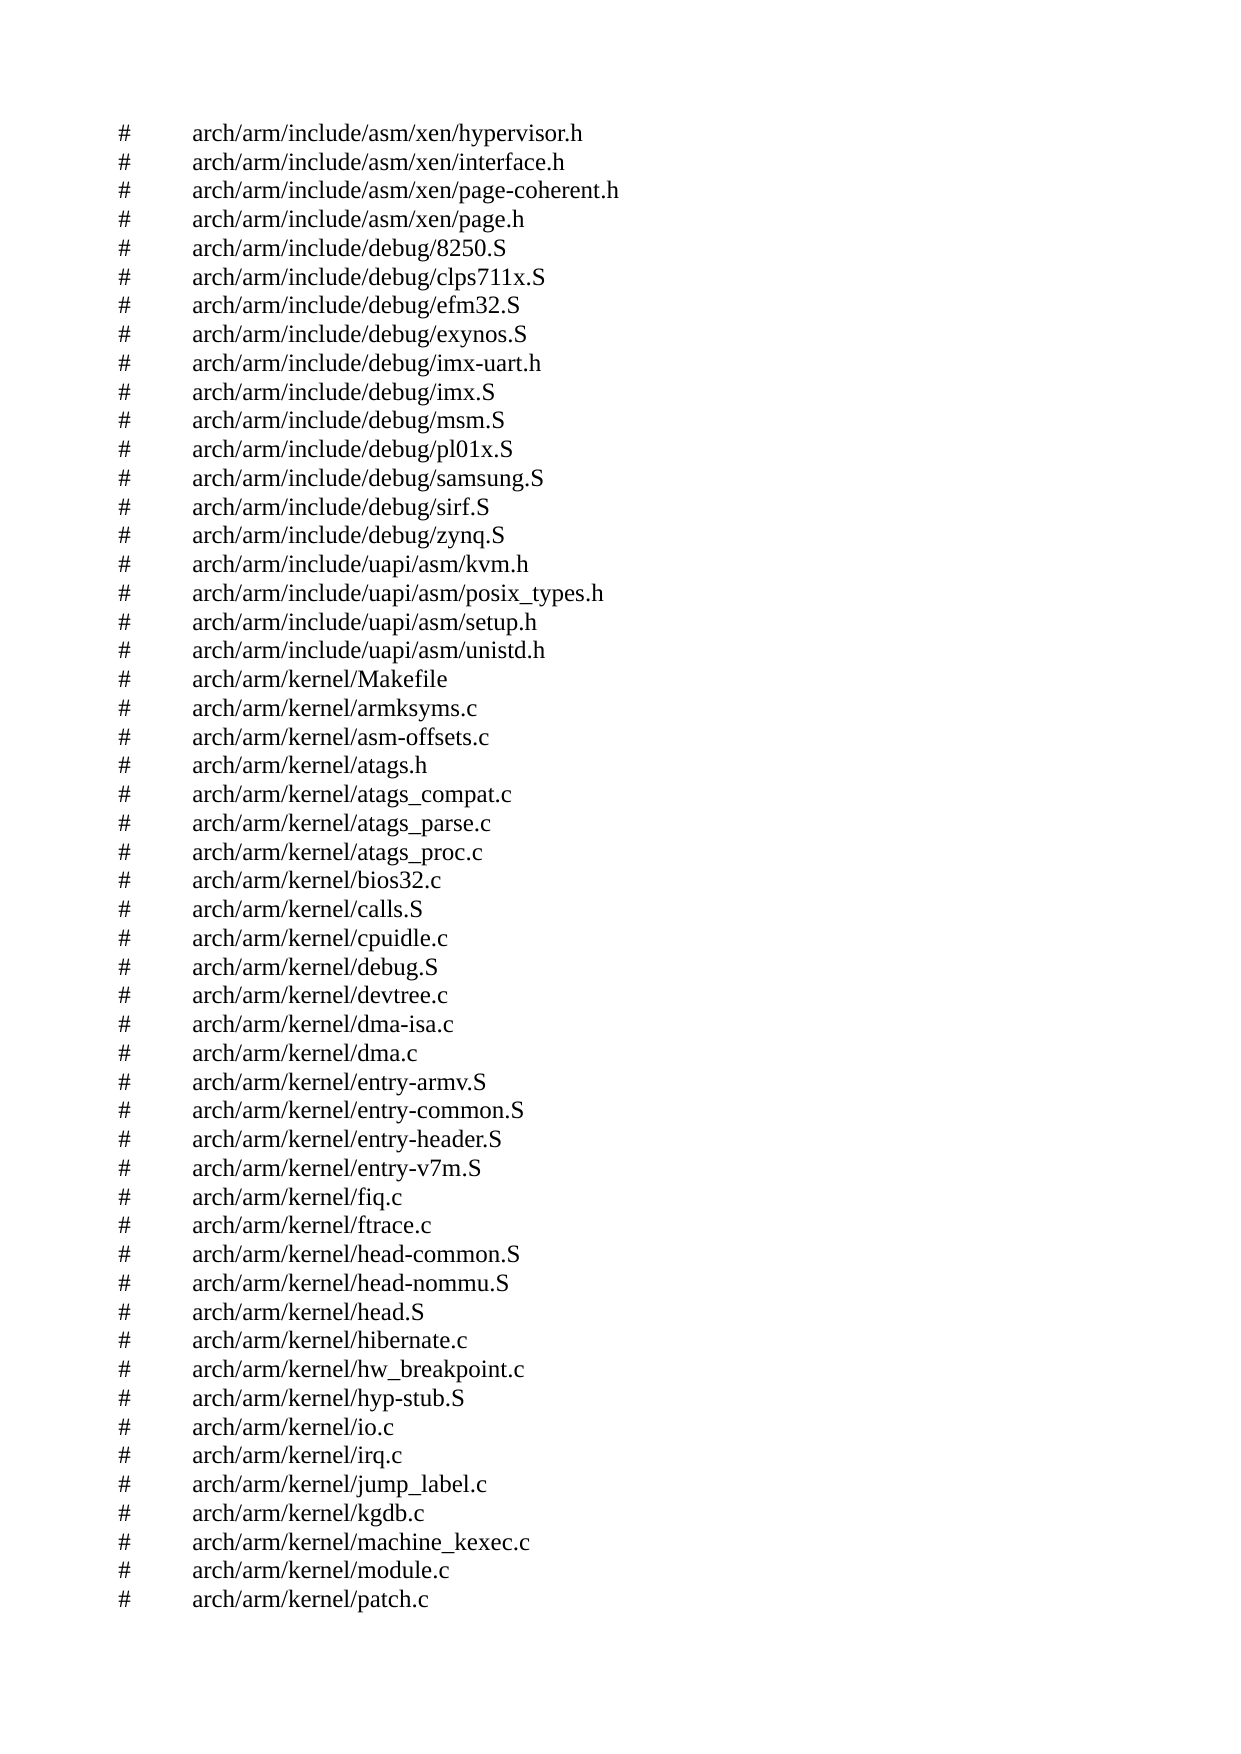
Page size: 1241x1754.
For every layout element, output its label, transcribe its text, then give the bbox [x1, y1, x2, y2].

text # arch/arm/kernel/irq.c [118, 1441, 1122, 1469]
text # arch/arm/kernel/entry-common.S [118, 1096, 1122, 1124]
text # arch/arm/include/asm/xen/page-coherent.h [118, 176, 1122, 204]
text # arch/arm/include/debug/efm32.S [118, 291, 1122, 319]
text # arch/arm/kernel/ftrace.c [118, 1211, 1122, 1239]
text # arch/arm/include/debug/clps711x.S [118, 262, 1122, 291]
text # arch/arm/include/debug/samsung.S [118, 463, 1122, 492]
text # arch/arm/include/debug/zynq.S [118, 521, 1122, 549]
text # arch/arm/kernel/atags.h [118, 751, 1122, 779]
text # arch/arm/include/debug/pl01x.S [118, 434, 1122, 463]
text # arch/arm/kernel/atags_proc.c [118, 837, 1122, 866]
text # arch/arm/kernel/armksyms.c [118, 693, 1122, 722]
text # arch/arm/kernel/head-nommu.S [118, 1268, 1122, 1297]
text # arch/arm/kernel/devtree.c [118, 981, 1122, 1009]
text # arch/arm/kernel/cpuidle.c [118, 923, 1122, 952]
text # arch/arm/include/uapi/asm/kvm.h [118, 549, 1122, 578]
text # arch/arm/include/uapi/asm/unistd.h [118, 636, 1122, 664]
text # arch/arm/kernel/calls.S [118, 894, 1122, 923]
text # arch/arm/kernel/hibernate.c [118, 1326, 1122, 1354]
text # arch/arm/kernel/io.c [118, 1412, 1122, 1441]
text # arch/arm/include/uapi/asm/setup.h [118, 607, 1122, 636]
text # arch/arm/kernel/dma-isa.c [118, 1009, 1122, 1038]
text # arch/arm/include/uapi/asm/posix_types.h [118, 578, 1122, 607]
text # arch/arm/kernel/atags_parse.c [118, 808, 1122, 837]
text # arch/arm/include/debug/msm.S [118, 406, 1122, 434]
text # arch/arm/include/asm/xen/hypervisor.h [118, 118, 1122, 147]
text # arch/arm/kernel/dma.c [118, 1038, 1122, 1067]
text # arch/arm/kernel/debug.S [118, 952, 1122, 981]
text # arch/arm/kernel/machine_kexec.c [118, 1527, 1122, 1556]
text # arch/arm/kernel/entry-header.S [118, 1124, 1122, 1153]
text # arch/arm/include/debug/imx-uart.h [118, 348, 1122, 377]
text # arch/arm/kernel/hyp-stub.S [118, 1383, 1122, 1412]
text # arch/arm/kernel/asm-offsets.c [118, 722, 1122, 751]
text # arch/arm/kernel/patch.c [118, 1584, 1122, 1613]
text # arch/arm/include/debug/imx.S [118, 377, 1122, 406]
text # arch/arm/include/debug/exynos.S [118, 319, 1122, 348]
text # arch/arm/kernel/module.c [118, 1556, 1122, 1584]
text # arch/arm/kernel/jump_label.c [118, 1469, 1122, 1498]
text # arch/arm/kernel/atags_compat.c [118, 779, 1122, 808]
text # arch/arm/kernel/hw_breakpoint.c [118, 1354, 1122, 1383]
text # arch/arm/kernel/entry-v7m.S [118, 1153, 1122, 1182]
text # arch/arm/include/debug/sirf.S [118, 492, 1122, 521]
text # arch/arm/include/debug/8250.S [118, 233, 1122, 262]
text # arch/arm/include/asm/xen/page.h [118, 204, 1122, 233]
text # arch/arm/kernel/Makefile [118, 664, 1122, 693]
text # arch/arm/kernel/entry-armv.S [118, 1067, 1122, 1096]
text # arch/arm/kernel/kgdb.c [118, 1498, 1122, 1527]
text # arch/arm/kernel/head.S [118, 1297, 1122, 1326]
text # arch/arm/kernel/fiq.c [118, 1182, 1122, 1211]
text # arch/arm/kernel/head-common.S [118, 1239, 1122, 1268]
text # arch/arm/include/asm/xen/interface.h [118, 147, 1122, 176]
text # arch/arm/kernel/bios32.c [118, 866, 1122, 894]
